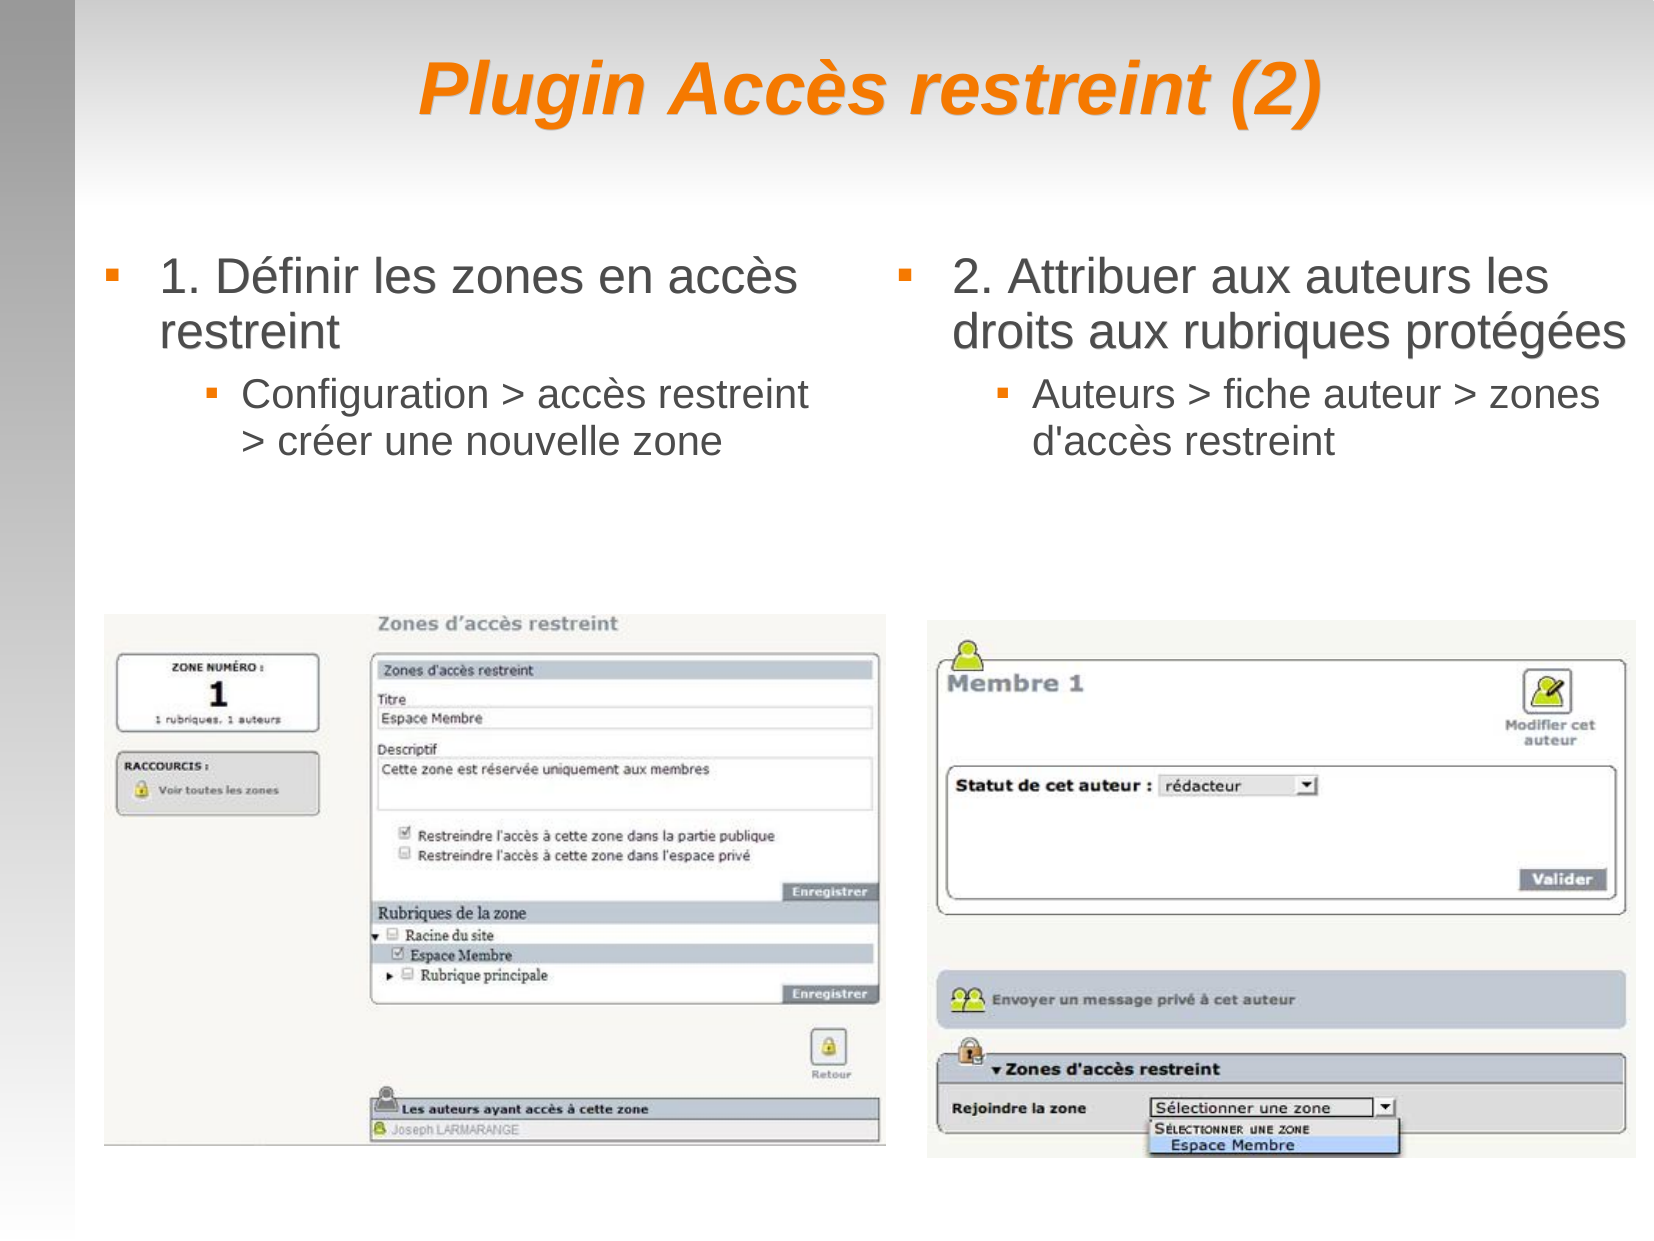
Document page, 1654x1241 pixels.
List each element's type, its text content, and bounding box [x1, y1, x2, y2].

picture [927, 620, 1636, 1158]
title Plugin Accès restreint (2) [88, 0, 1654, 178]
list 2. Attribuer aux auteurs les droits aux rubriques protégées Auteurs > fiche auteur > zones d'accès restreint [881, 248, 1631, 1052]
picture [104, 614, 886, 1146]
list 1. Définir les zones en accès restreint Configuration > accès restreint > créer une nouvelle zone [88, 248, 838, 1067]
